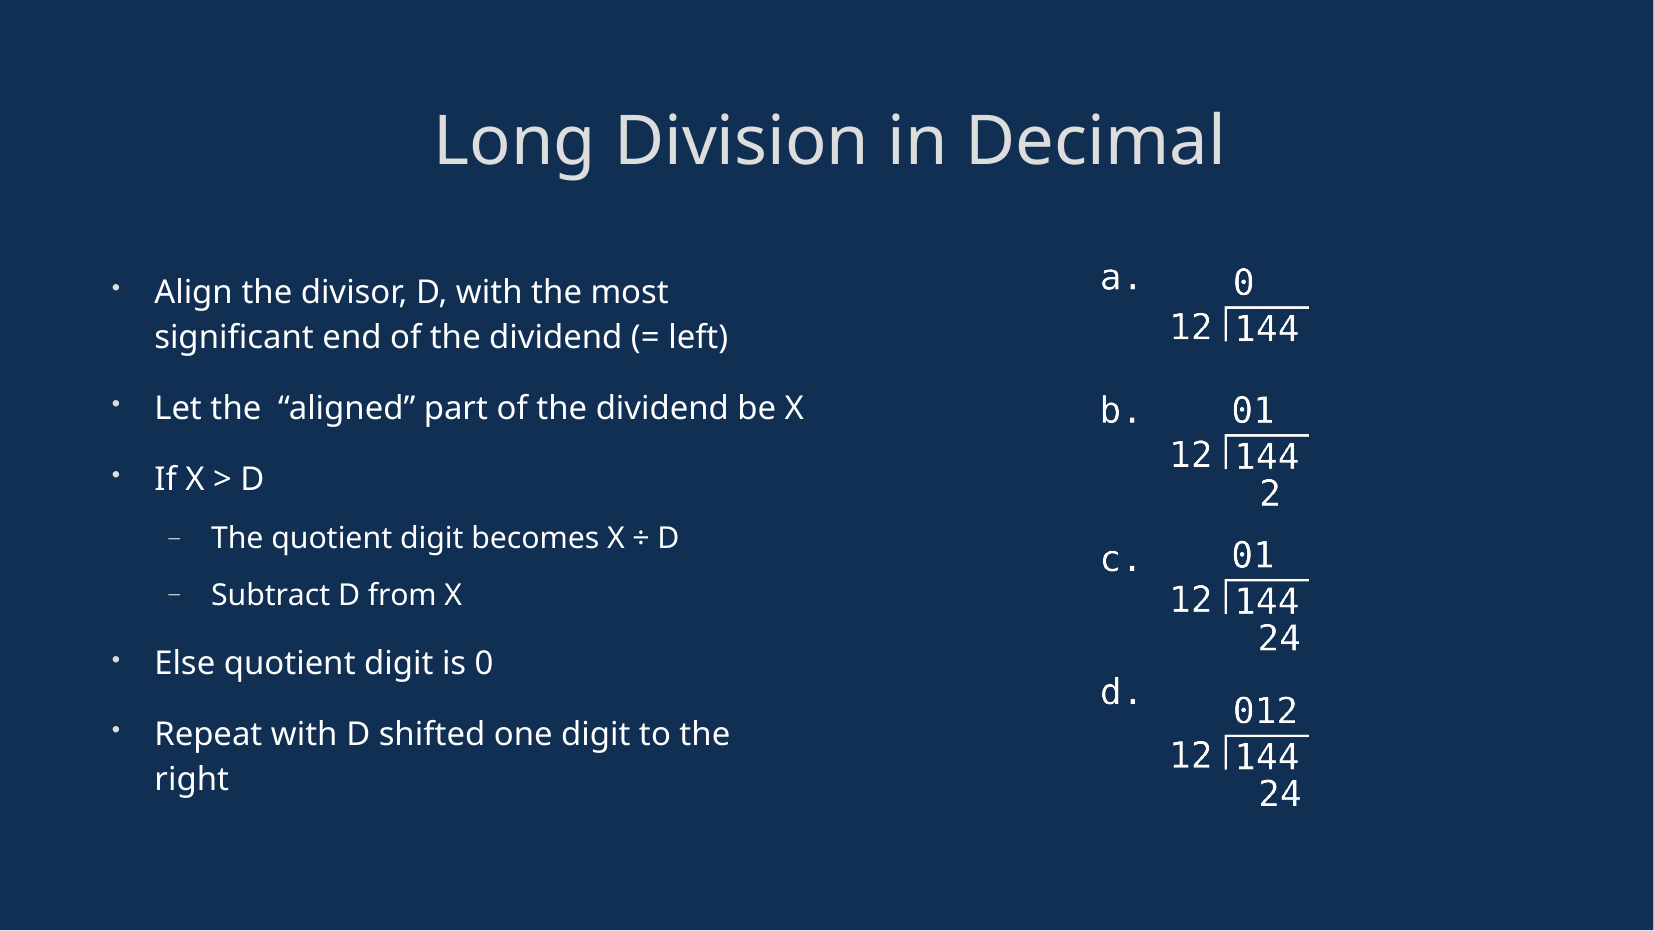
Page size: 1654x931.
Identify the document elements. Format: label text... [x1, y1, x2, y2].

picture [1102, 268, 1309, 806]
title Long Division in Decimal [97, 56, 1563, 220]
list Align the divisor, D, with the most significant end of the dividend (= left) Let the “aligned” part of the dividend be X If X > D The quotient digit becomes X ÷ D Subtract D from X Else quotient digit is 0 Repeat with D shifted one digit to the right [97, 268, 813, 806]
